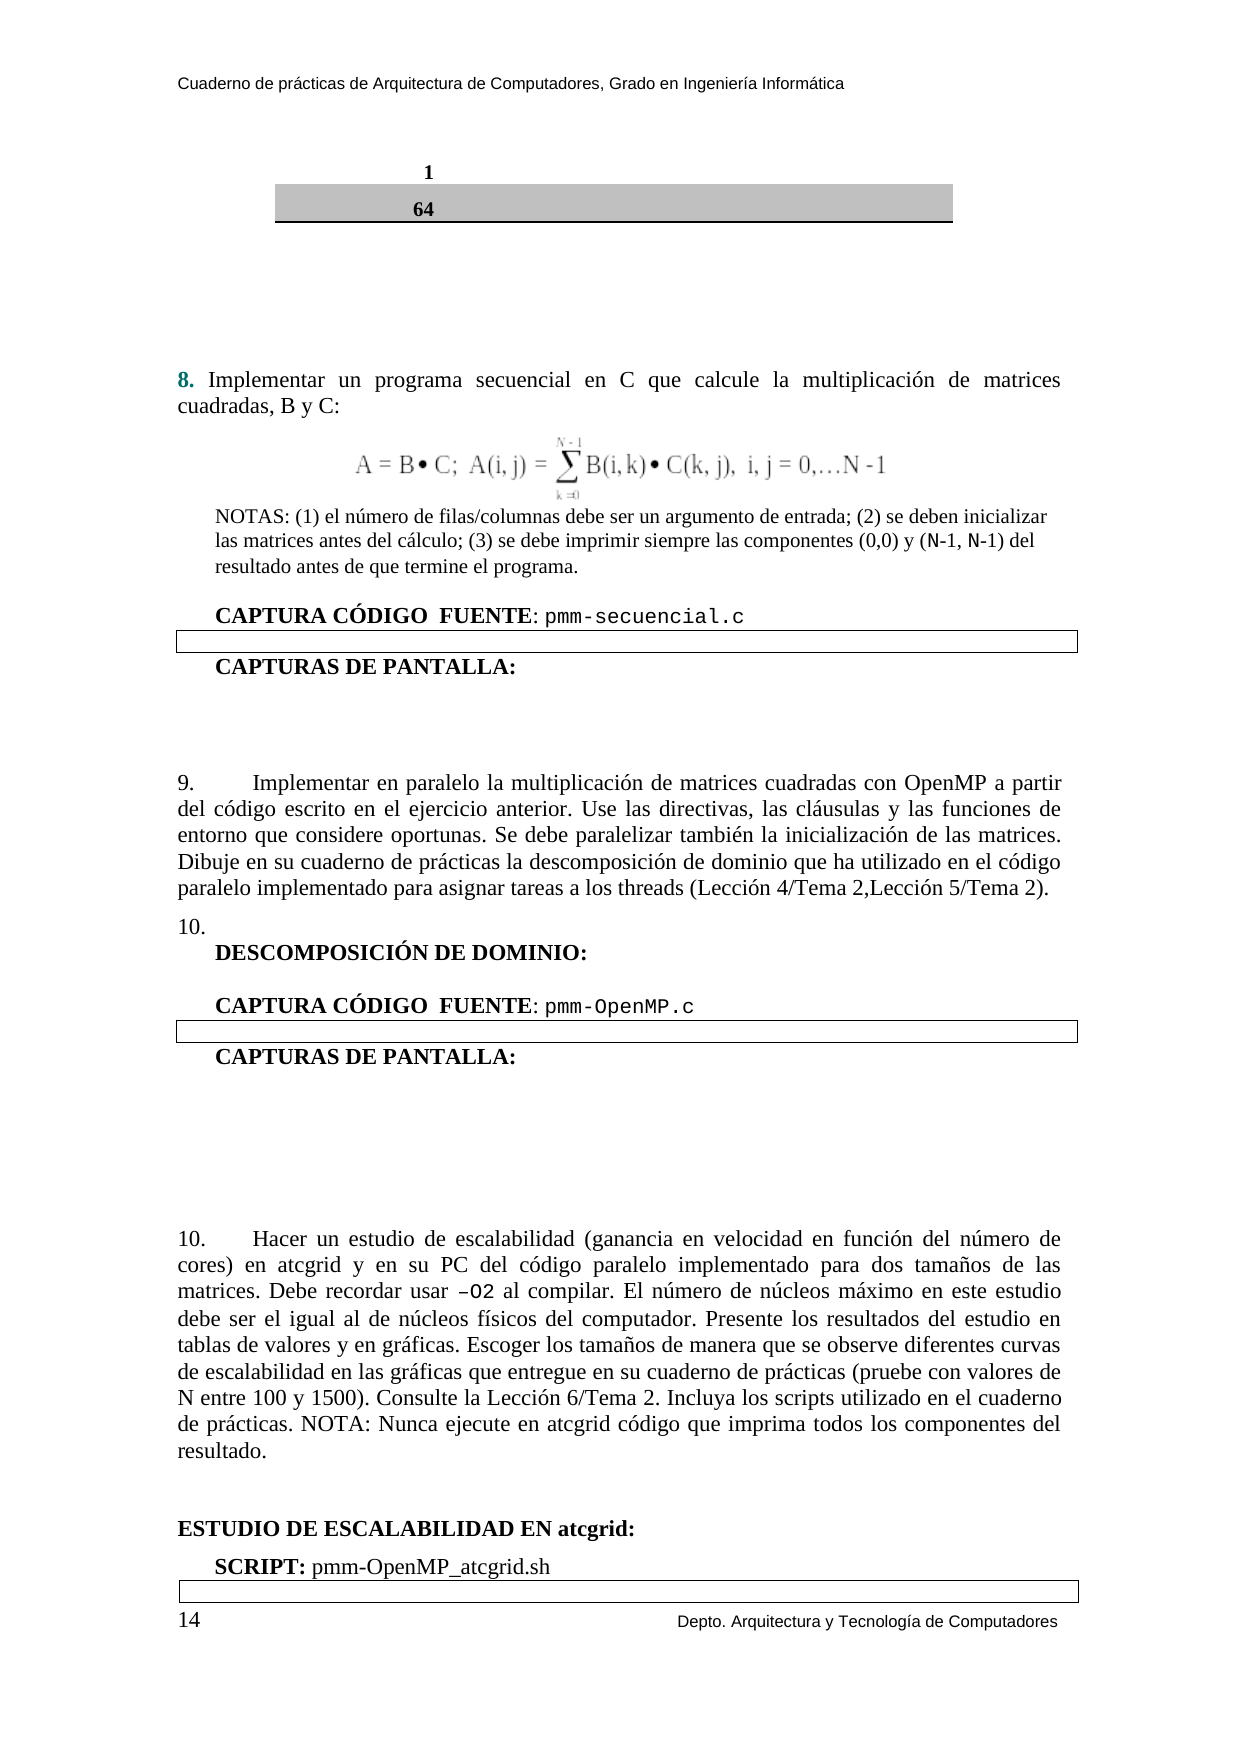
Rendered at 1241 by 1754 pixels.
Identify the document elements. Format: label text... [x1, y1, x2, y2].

list 8. Implementar un programa secuencial en C que calcule la multiplicación de matrices cuadradas, B y C: [177, 366, 1063, 419]
table_cell 1 [275, 148, 445, 184]
table_header [177, 1021, 1077, 1042]
list Hacer un estudio de escalabilidad (ganancia en velocidad en función del número de cores) en atcgrid y en su PC del código paralelo implementado para dos tamaños de las matrices. Debe recordar usar –O2 al compilar. El número de núcleos máximo en este estudio debe ser el igual al de núcleos físicos del computador. Presente los resultados del estudio en tablas de valores y en gráficas. Escoger los tamaños de manera que se observe diferentes curvas de escalabilidad en las gráficas que entregue en su cuaderno de prácticas (pruebe con valores de N entre 100 y 1500). Consulte la Lección 6/Tema 2. Incluya los scripts utilizado en el cuaderno de prácticas. NOTA: Nunca ejecute en atcgrid código que imprima todos los componentes del resultado. [177, 1225, 1063, 1463]
text CAPTURAS DE PANTALLA: [215, 1043, 1063, 1069]
table_cell [445, 184, 606, 221]
table_cell [445, 148, 606, 184]
text CAPTURA CÓDIGO FUENTE: pmm-OpenMP.c [215, 992, 1063, 1020]
text NOTAS: (1) el número de filas/columnas debe ser un argumento de entrada; (2) se deben inicializar las matrices antes del cálculo; (3) se debe imprimir siempre las componentes (0,0) y (N-1, N-1) del resultado antes de que termine el programa. [215, 504, 1063, 578]
table_cell [783, 184, 953, 221]
list ESTUDIO DE ESCALABILIDAD EN atcgrid: [177, 1514, 1063, 1541]
table_header [177, 148, 275, 223]
table_cell [606, 148, 783, 184]
table_cell [606, 184, 783, 221]
table_cell 64 [275, 184, 445, 221]
table_header [953, 148, 1034, 223]
table_header [177, 631, 1077, 652]
text CAPTURA CÓDIGO FUENTE: pmm-secuencial.c [215, 602, 1063, 630]
table_cell [783, 148, 953, 184]
list SCRIPT: pmm-OpenMP_atcgrid.sh [214, 1553, 1063, 1580]
text DESCOMPOSICIÓN DE DOMINIO: [215, 939, 1063, 966]
text CAPTURAS DE PANTALLA: [215, 653, 1063, 679]
list Implementar en paralelo la multiplicación de matrices cuadradas con OpenMP a partir del código escrito en el ejercicio anterior. Use las directivas, las cláusulas y las funciones de entorno que considere oportunas. Se debe paralelizar también la inicialización de las matrices. Dibuje en su cuaderno de prácticas la descomposición de dominio que ha utilizado en el código paralelo implementado para asignar tareas a los threads (Lección 4/Tema 2,Lección 5/Tema 2). [177, 769, 1063, 901]
table_header [180, 1581, 1078, 1602]
